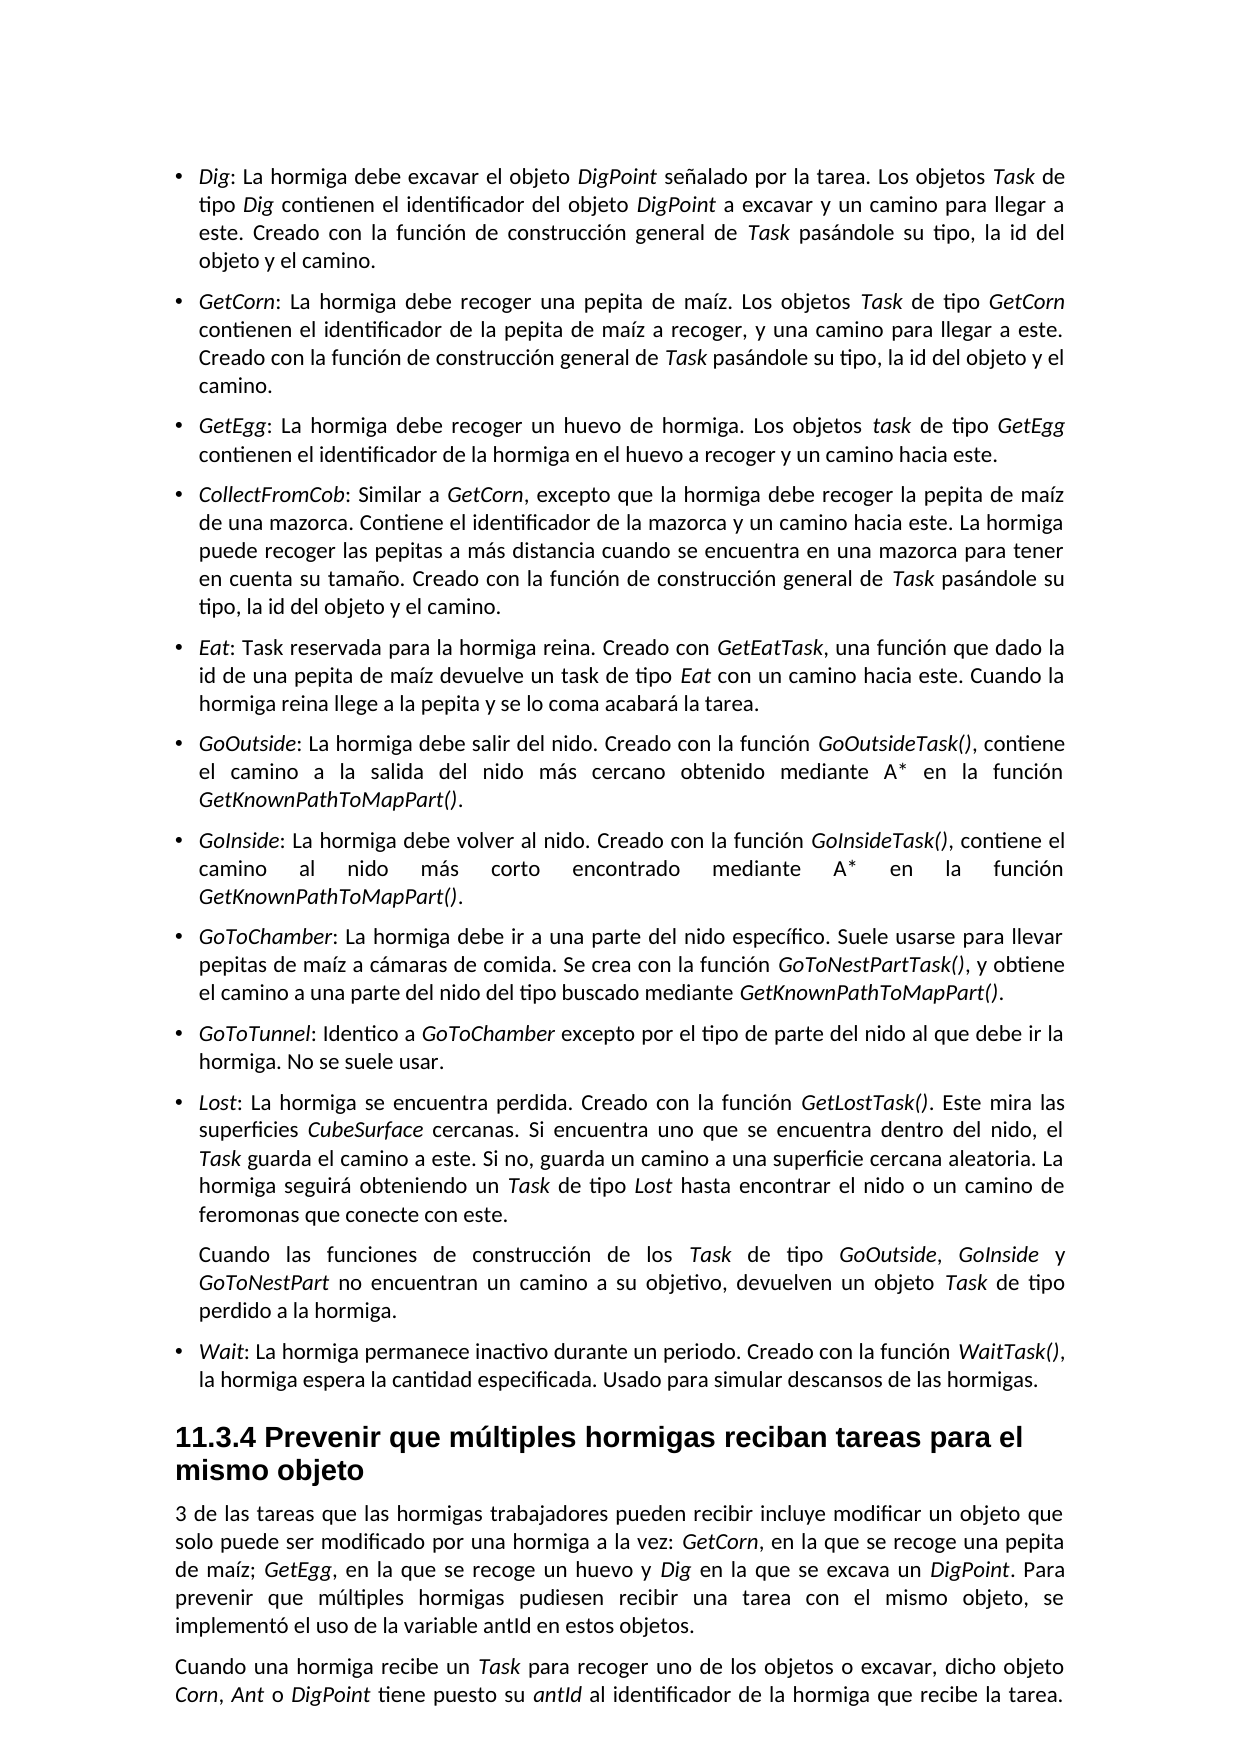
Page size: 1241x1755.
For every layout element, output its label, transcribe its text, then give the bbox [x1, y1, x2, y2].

list Dig: La hormiga debe excavar el objeto DigPoint señalado por la tarea. Los objetos Task de tipo Dig contienen el identificador del objeto DigPoint a excavar y un camino para llegar a este. Creado con la función de construcción general de Task pasándole su tipo, la id del objeto y el camino. [175, 162, 1065, 274]
list GoInside: La hormiga debe volver al nido. Creado con la función GoInsideTask(), contiene el camino al nido más corto encontrado mediante A* en la función GetKnownPathToMapPart(). [175, 826, 1065, 910]
list GetEgg: La hormiga debe recoger un huevo de hormiga. Los objetos task de tipo GetEgg contienen el identificador de la hormiga en el huevo a recoger y un camino hacia este. [175, 412, 1065, 468]
list GoOutside: La hormiga debe salir del nido. Creado con la función GoOutsideTask(), contiene el camino a la salida del nido más cercano obtenido mediante A* en la función GetKnownPathToMapPart(). [175, 729, 1065, 813]
list Lost: La hormiga se encuentra perdida. Creado con la función GetLostTask(). Este mira las superficies CubeSurface cercanas. Si encuentra uno que se encuentra dentro del nido, el Task guarda el camino a este. Si no, guarda un camino a una superficie cercana aleatoria. La hormiga seguirá obteniendo un Task de tipo Lost hasta encontrar el nido o un camino de feromonas que conecte con este. [175, 1088, 1065, 1228]
list GoToChamber: La hormiga debe ir a una parte del nido específico. Suele usarse para llevar pepitas de maíz a cámaras de comida. Se crea con la función GoToNestPartTask(), y obtiene el camino a una parte del nido del tipo buscado mediante GetKnownPathToMapPart(). [175, 922, 1065, 1007]
list Wait: La hormiga permanece inactivo durante un periodo. Creado con la función WaitTask(), la hormiga espera la cantidad especificada. Usado para simular descansos de las hormigas. [175, 1337, 1065, 1393]
subtitle Prevenir que múltiples hormigas reciban tareas para el mismo objeto [175, 1420, 1065, 1487]
text 3 de las tareas que las hormigas trabajadores pueden recibir incluye modificar un objeto que solo puede ser modificado por una hormiga a la vez: GetCorn, en la que se recoge una pepita de maíz; GetEgg, en la que se recoge un huevo y Dig en la que se excava un DigPoint. Para prevenir que múltiples hormigas pudiesen recibir una tarea con el mismo objeto, se implementó el uso de la variable antId en estos objetos. [175, 1499, 1065, 1639]
text Cuando una hormiga recibe un Task para recoger uno de los objetos o excavar, dicho objeto Corn, Ant o DigPoint tiene puesto su antId al identificador de la hormiga que recibe la tarea. [175, 1652, 1065, 1708]
list Eat: Task reservada para la hormiga reina. Creado con GetEatTask, una función que dado la id de una pepita de maíz devuelve un task de tipo Eat con un camino hacia este. Cuando la hormiga reina llege a la pepita y se lo coma acabará la tarea. [175, 633, 1065, 717]
list Cuando las funciones de construcción de los Task de tipo GoOutside, GoInside y GoToNestPart no encuentran un camino a su objetivo, devuelven un objeto Task de tipo perdido a la hormiga. [175, 1240, 1065, 1324]
list CollectFromCob: Similar a GetCorn, excepto que la hormiga debe recoger la pepita de maíz de una mazorca. Contiene el identificador de la mazorca y un camino hacia este. La hormiga puede recoger las pepitas a más distancia cuando se encuentra en una mazorca para tener en cuenta su tamaño. Creado con la función de construcción general de Task pasándole su tipo, la id del objeto y el camino. [175, 480, 1065, 620]
list GoToTunnel: Identico a GoToChamber excepto por el tipo de parte del nido al que debe ir la hormiga. No se suele usar. [175, 1019, 1065, 1075]
list GetCorn: La hormiga debe recoger una pepita de maíz. Los objetos Task de tipo GetCorn contienen el identificador de la pepita de maíz a recoger, y una camino para llegar a este. Creado con la función de construcción general de Task pasándole su tipo, la id del objeto y el camino. [175, 287, 1065, 399]
